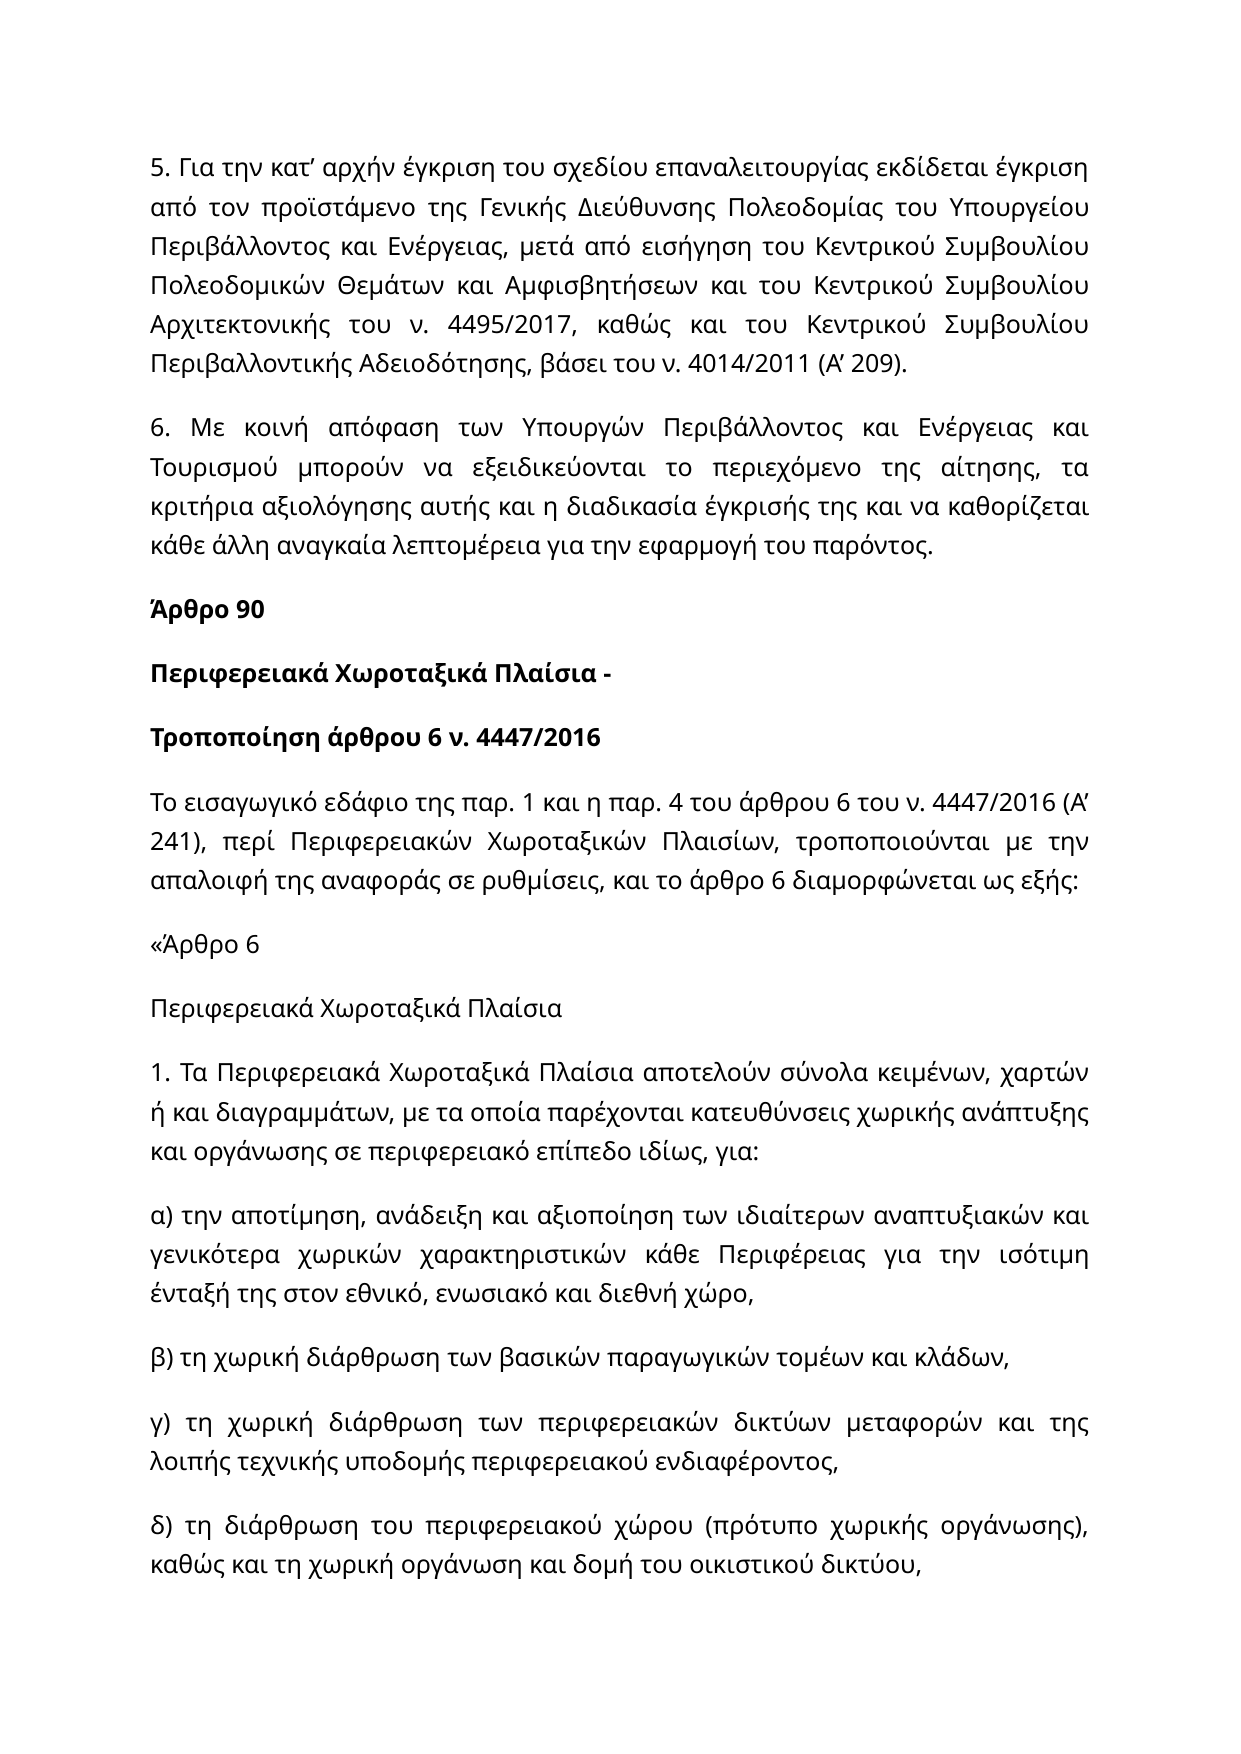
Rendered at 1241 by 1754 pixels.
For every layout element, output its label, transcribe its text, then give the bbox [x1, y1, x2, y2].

text Το εισαγωγικό εδάφιο της παρ. 1 και η παρ. 4 του άρθρου 6 του ν. 4447/2016 (Α’ 241), περί Περιφερειακών Χωροταξικών Πλαισίων, τροποποιούνται με την απαλοιφή της αναφοράς σε ρυθμίσεις, και το άρθρο 6 διαμορφώνεται ως εξής: [150, 784, 1090, 897]
text β) τη χωρική διάρθρωση των βασικών παραγωγικών τομέων και κλάδων, [150, 1340, 1090, 1374]
text Τροποποίηση άρθρου 6 ν. 4447/2016 [150, 720, 1090, 754]
text γ) τη χωρική διάρθρωση των περιφερειακών δικτύων μεταφορών και της λοιπής τεχνικής υποδομής περιφερειακού ενδιαφέροντος, [150, 1404, 1090, 1477]
text δ) τη διάρθρωση του περιφερειακού χώρου (πρότυπο χωρικής οργάνωσης), καθώς και τη χωρική οργάνωση και δομή του οικιστικού δικτύου, [150, 1507, 1090, 1581]
text Περιφερειακά Χωροταξικά Πλαίσια [150, 991, 1090, 1025]
text 5. Για την κατ’ αρχήν έγκριση του σχεδίου επαναλειτουργίας εκδίδεται έγκριση από τoν προϊστάμενο της Γενικής Διεύθυνσης Πολεοδομίας του Υπουργείου Περιβάλλοντος και Ενέργειας, μετά από εισήγηση του Κεντρικού Συμβουλίου Πολεοδομικών Θεμάτων και Αμφισβητήσεων και του Κεντρικού Συμβουλίου Αρχιτεκτονικής του ν. 4495/2017, καθώς και του Κεντρικού Συμβουλίου Περιβαλλοντικής Αδειοδότησης, βάσει του ν. 4014/2011 (Α’ 209). [150, 150, 1090, 380]
text Άρθρο 90 [150, 592, 1090, 626]
text α) την αποτίμηση, ανάδειξη και αξιοποίηση των ιδιαίτερων αναπτυξιακών και γενικότερα χωρικών χαρακτηριστικών κάθε Περιφέρειας για την ισότιμη ένταξή της στον εθνικό, ενωσιακό και διεθνή χώρο, [150, 1197, 1090, 1310]
text Περιφερειακά Χωροταξικά Πλαίσια - [150, 656, 1090, 690]
text 1. Τα Περιφερειακά Χωροταξικά Πλαίσια αποτελούν σύνολα κειμένων, χαρτών ή και διαγραμμάτων, με τα οποία παρέχονται κατευθύνσεις χωρικής ανάπτυξης και οργάνωσης σε περιφερειακό επίπεδο ιδίως, για: [150, 1055, 1090, 1167]
text «Άρθρο 6 [150, 927, 1090, 961]
text 6. Με κοινή απόφαση των Υπουργών Περιβάλλοντος και Ενέργειας και Τουρισμού μπορούν να εξειδικεύονται το περιεχόμενο της αίτησης, τα κριτήρια αξιολόγησης αυτής και η διαδικασία έγκρισής της και να καθορίζεται κάθε άλλη αναγκαία λεπτομέρεια για την εφαρμογή του παρόντος. [150, 410, 1090, 562]
